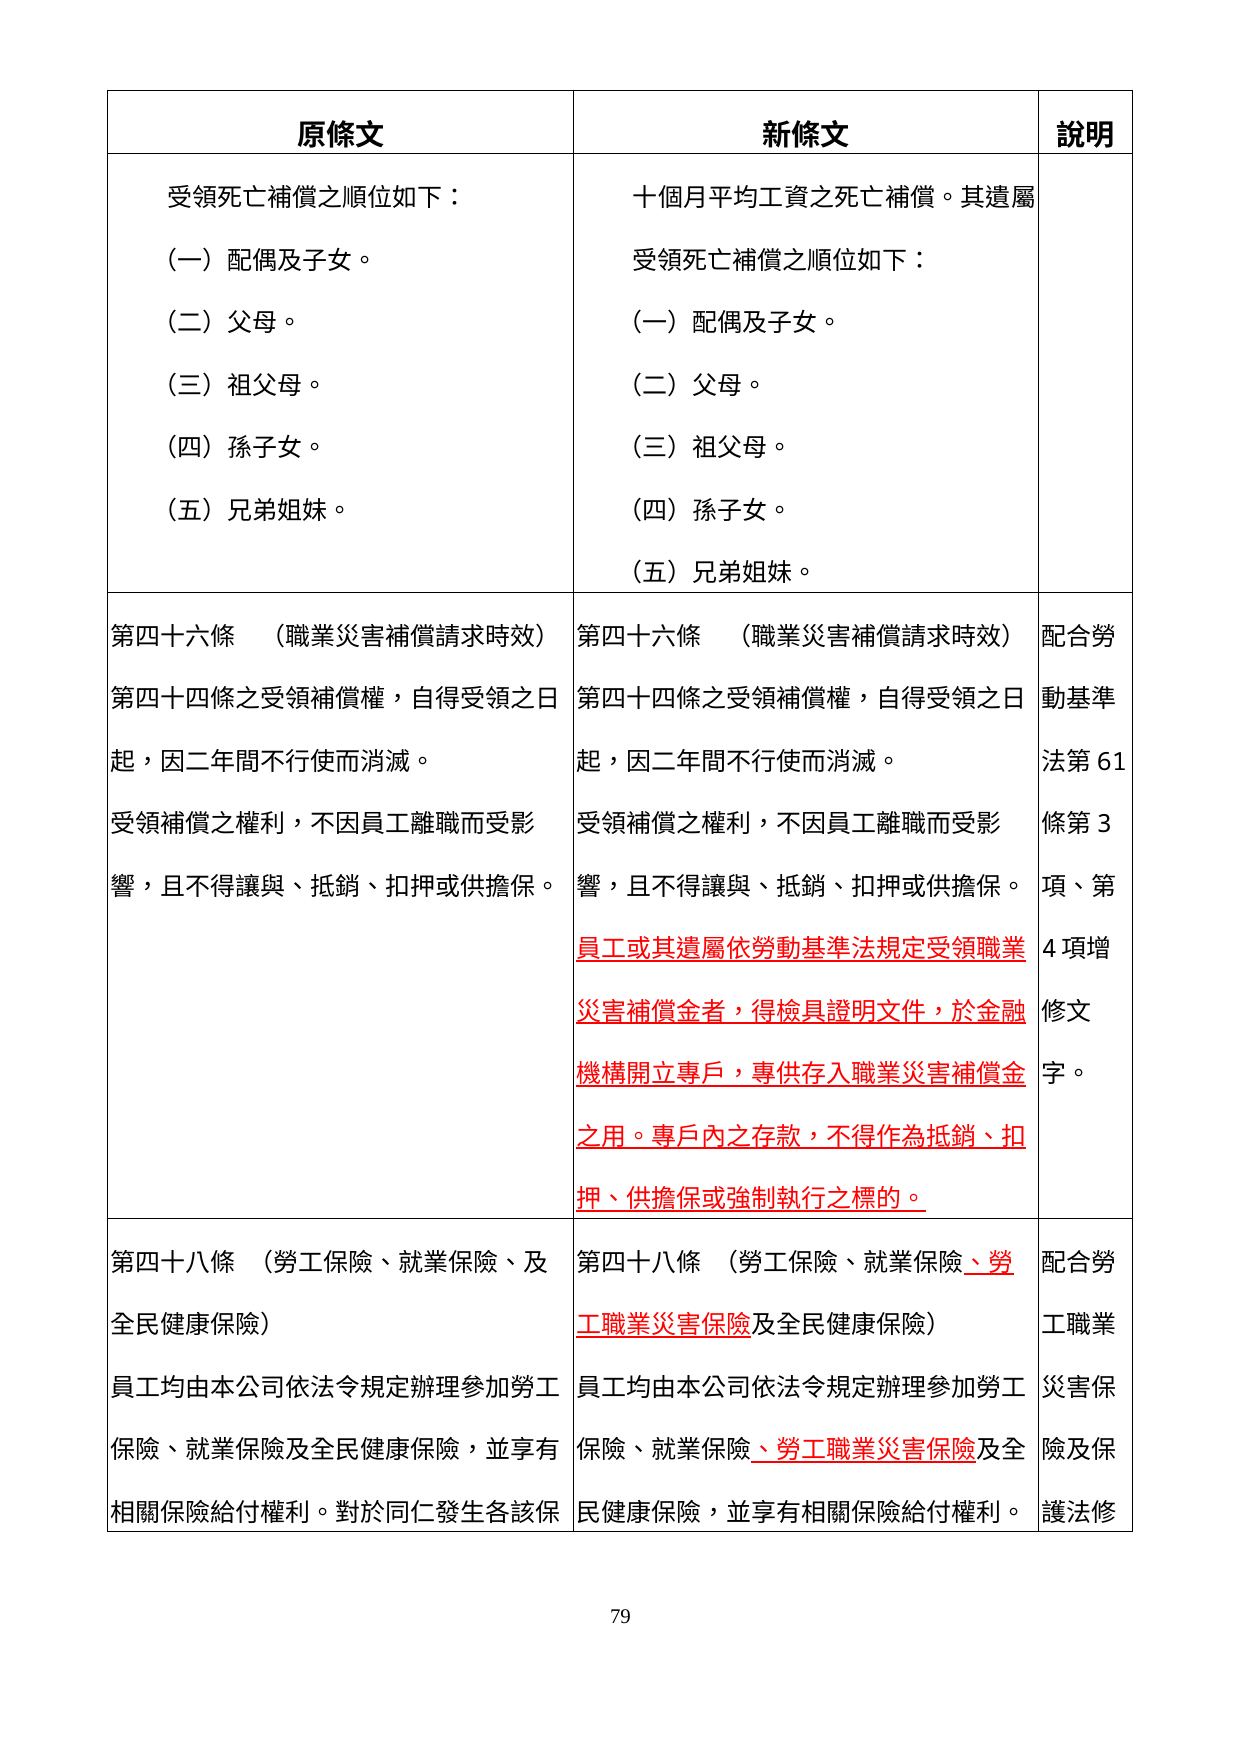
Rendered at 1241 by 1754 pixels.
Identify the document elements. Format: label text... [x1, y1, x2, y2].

table_header 原條文 [108, 91, 573, 153]
table_cell 第四十八條 （勞工保險、就業保險、及全民健康保險） 員工均由本公司依法令規定辦理參加勞工保險、就業保險及全民健康保險，並享有相關保險給付權利。對於同仁發生各該保 [108, 1219, 573, 1531]
table_cell 第四十六條 （職業災害補償請求時效） 第四十四條之受領補償權，自得受領之日起，因二年間不行使而消滅。 受領補償之權利，不因員工離職而受影響，且不得讓與、抵銷、扣押或供擔保。 [108, 593, 573, 1218]
table_cell 受領死亡補償之順位如下： （一）配偶及子女。 （二）父母。 （三）祖父母。 （四）孫子女。 （五）兄弟姐妹。 [108, 154, 573, 592]
table_header 說明 [1039, 91, 1132, 153]
table_cell 配合勞動基準法第61條第3項、第4項增修文字。 [1039, 593, 1132, 1218]
table_cell [1039, 154, 1132, 592]
table_header 新條文 [574, 91, 1038, 153]
table_cell 第四十六條 （職業災害補償請求時效） 第四十四條之受領補償權，自得受領之日起，因二年間不行使而消滅。 受領補償之權利，不因員工離職而受影響，且不得讓與、抵銷、扣押或供擔保。 員工或其遺屬依勞動基準法規定受領職業災害補償金者，得檢具證明文件，於金融機構開立專戶，專供存入職業災害補償金之用。專戶內之存款，不得作為抵銷、扣押、供擔保或強制執行之標的。 [574, 593, 1038, 1218]
table_cell 第四十八條 （勞工保險、就業保險、勞工職業災害保險及全民健康保險） 員工均由本公司依法令規定辦理參加勞工保險、就業保險、勞工職業災害保險及全民健康保險，並享有相關保險給付權利。 [574, 1219, 1038, 1531]
table_cell 十個月平均工資之死亡補償。其遺屬受領死亡補償之順位如下： （一）配偶及子女。 （二）父母。 （三）祖父母。 （四）孫子女。 （五）兄弟姐妹。 [574, 154, 1038, 592]
table_cell 配合勞工職業災害保險及保護法修 [1039, 1219, 1132, 1531]
